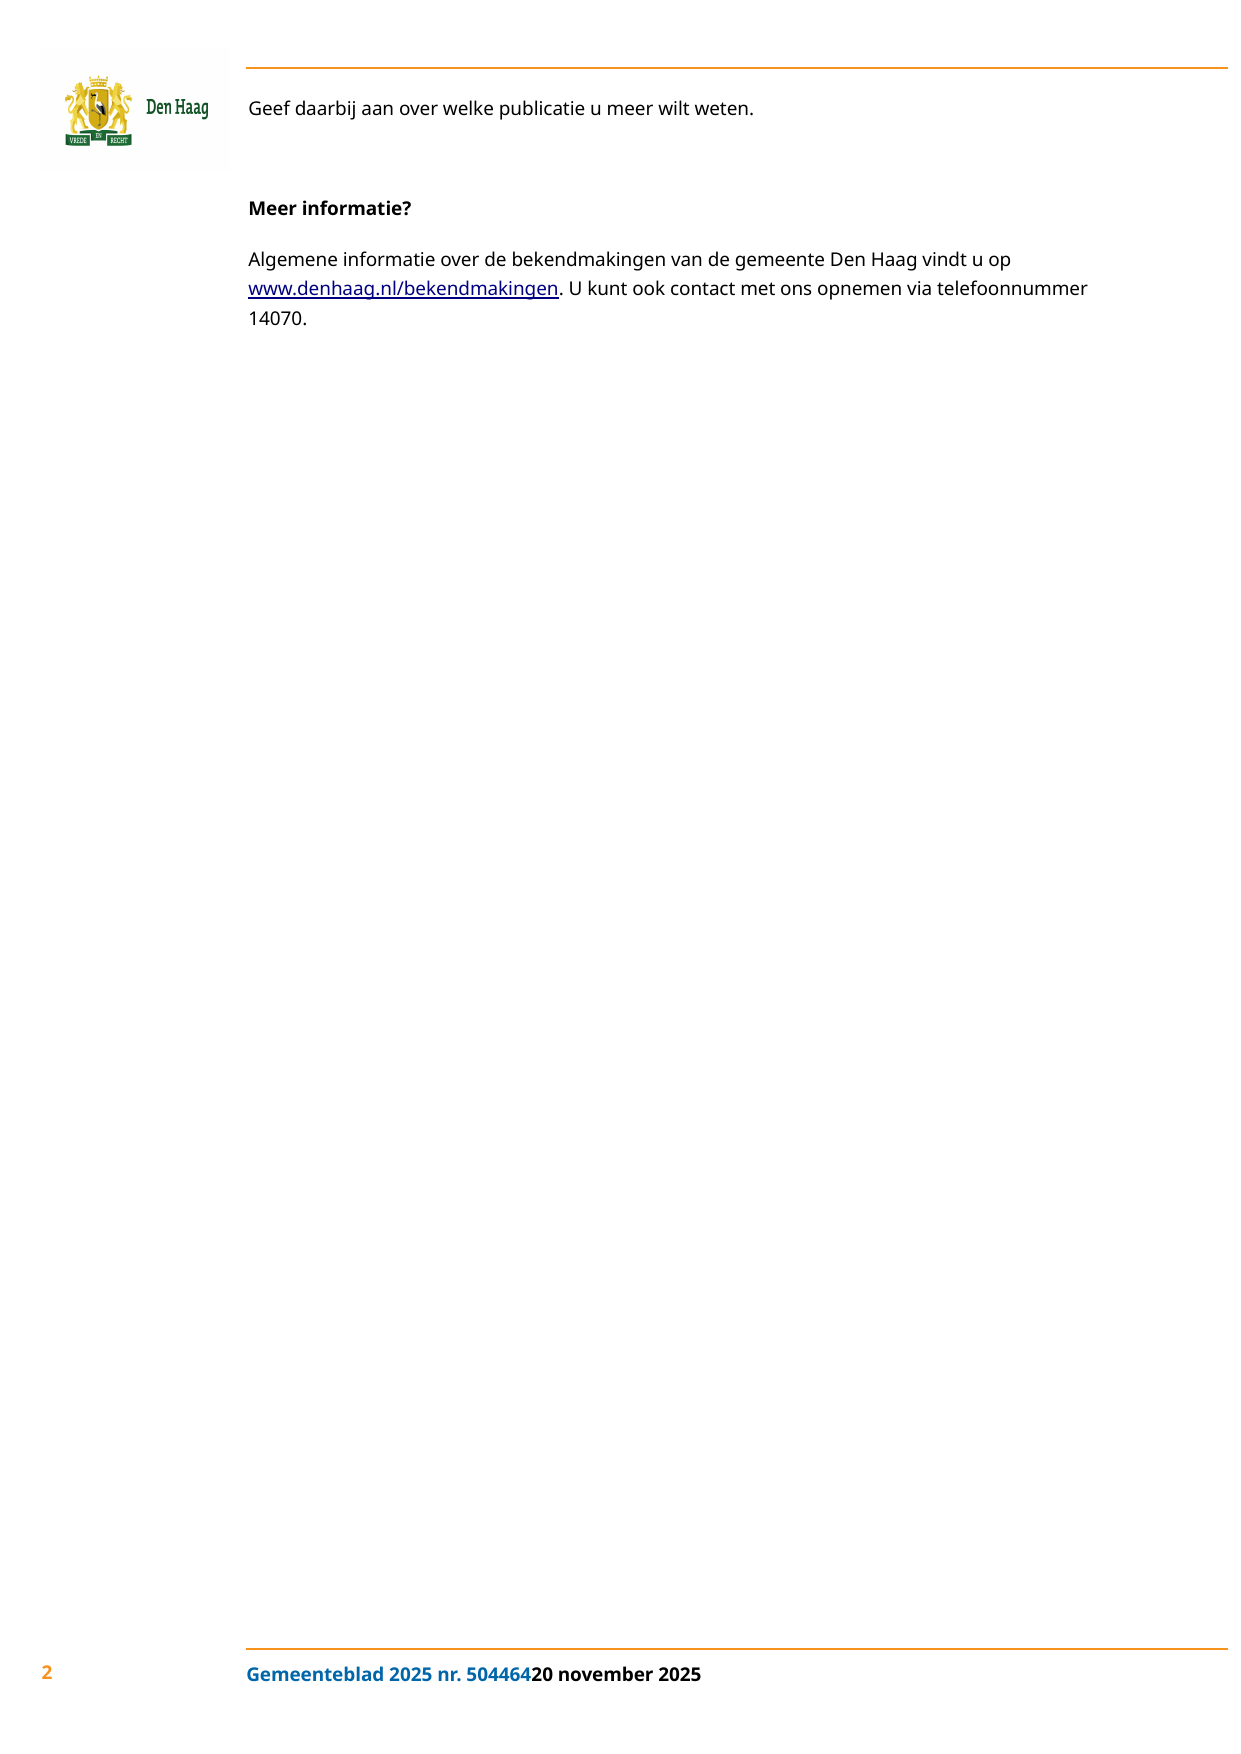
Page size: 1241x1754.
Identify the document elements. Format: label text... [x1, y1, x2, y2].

picture [41, 47, 231, 172]
text Geef daarbij aan over welke publicatie u meer wilt weten. [248, 95, 1152, 121]
text Algemene informatie over de bekendmakingen van de gemeente Den Haag vindt u op www.denhaag.nl/bekendmakingen. U kunt ook contact met ons opnemen via telefoonnummer 14070. [248, 246, 1152, 331]
text Meer informatie? [248, 196, 1152, 221]
